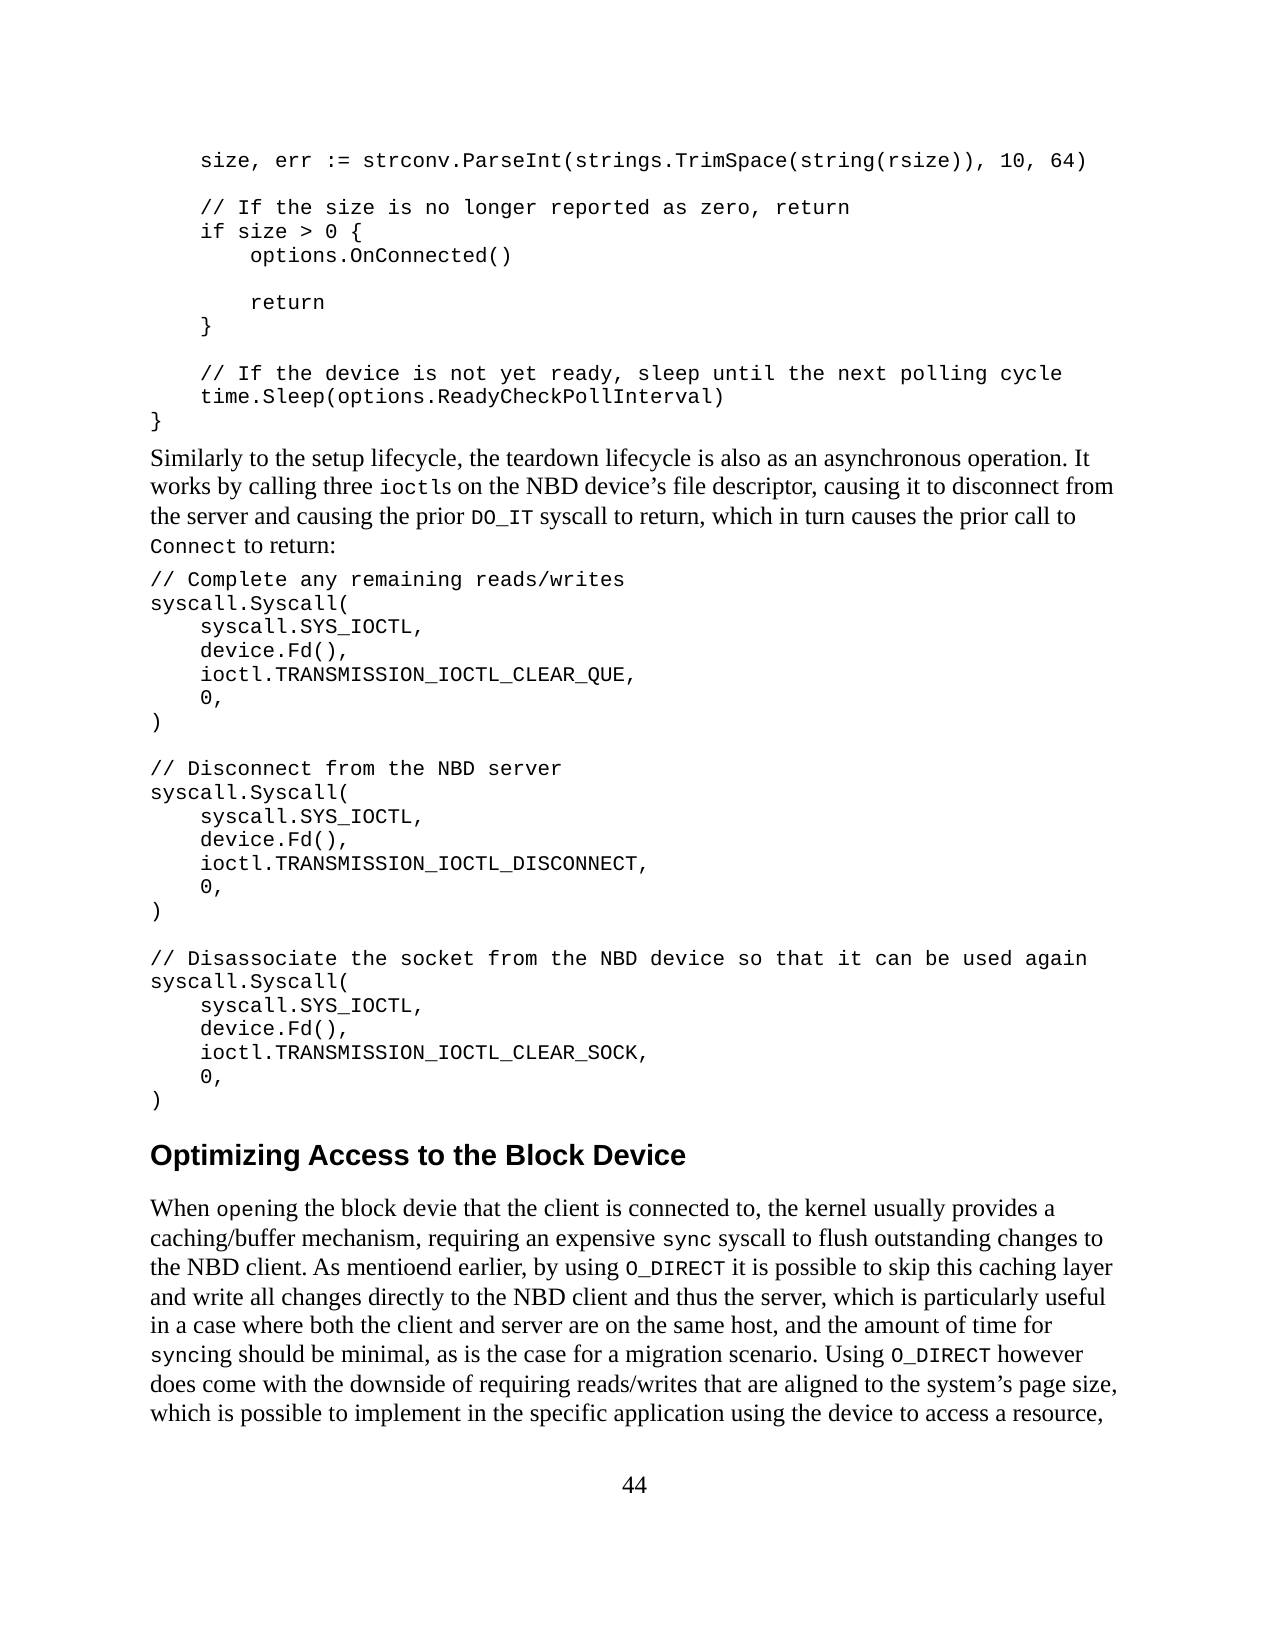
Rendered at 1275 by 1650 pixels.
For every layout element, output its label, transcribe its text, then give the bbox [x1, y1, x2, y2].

text options.OnConnected() [150, 244, 1125, 268]
text device.Fd(), [150, 640, 1125, 664]
text size, err := strconv.ParseInt(strings.TrimSpace(string(rsize)), 10, 64) [150, 150, 1125, 174]
text ioctl.TRANSMISSION_IOCTL_DISCONNECT, [150, 853, 1125, 877]
text // If the device is not yet ready, sleep until the next polling cycle [150, 363, 1125, 386]
text syscall.Syscall( [150, 593, 1125, 616]
text ioctl.TRANSMISSION_IOCTL_CLEAR_SOCK, [150, 1042, 1125, 1066]
subtitle Optimizing Access to the Block Device [150, 1138, 1125, 1172]
text 0, [150, 1066, 1125, 1089]
text device.Fd(), [150, 829, 1125, 853]
text syscall.Syscall( [150, 782, 1125, 806]
text if size > 0 { [150, 221, 1125, 244]
text // Disassociate the socket from the NBD device so that it can be used again [150, 947, 1125, 971]
text device.Fd(), [150, 1018, 1125, 1042]
text Similarly to the setup lifecycle, the teardown lifecycle is also as an asynchronous operation. It works by calling three ioctls on the NBD device’s file descriptor, causing it to disconnect from the server and causing the prior DO_IT syscall to return, which in turn causes the prior call to Connect to return: [150, 443, 1125, 560]
text syscall.SYS_IOCTL, [150, 995, 1125, 1018]
text ) [150, 1089, 1125, 1113]
text return [150, 292, 1125, 316]
text 0, [150, 877, 1125, 900]
text } [150, 410, 1125, 434]
text // Complete any remaining reads/writes [150, 569, 1125, 593]
text ioctl.TRANSMISSION_IOCTL_CLEAR_QUE, [150, 664, 1125, 687]
text ) [150, 900, 1125, 924]
text time.Sleep(options.ReadyCheckPollInterval) [150, 386, 1125, 410]
text // If the size is no longer reported as zero, return [150, 197, 1125, 221]
text // Disconnect from the NBD server [150, 758, 1125, 782]
text syscall.Syscall( [150, 971, 1125, 995]
text 0, [150, 687, 1125, 711]
text syscall.SYS_IOCTL, [150, 806, 1125, 829]
text syscall.SYS_IOCTL, [150, 616, 1125, 640]
text When opening the block devie that the client is connected to, the kernel usually provides a caching/buffer mechanism, requiring an expensive sync syscall to flush outstanding changes to the NBD client. As mentioend earlier, by using O_DIRECT it is possible to skip this caching layer and write all changes directly to the NBD client and thus the server, which is particularly useful in a case where both the client and server are on the same host, and the amount of time for syncing should be minimal, as is the case for a migration scenario. Using O_DIRECT however does come with the downside of requiring reads/writes that are aligned to the system’s page size, which is possible to implement in the specific application using the device to access a resource, [150, 1193, 1125, 1426]
text } [150, 316, 1125, 339]
text ) [150, 711, 1125, 735]
